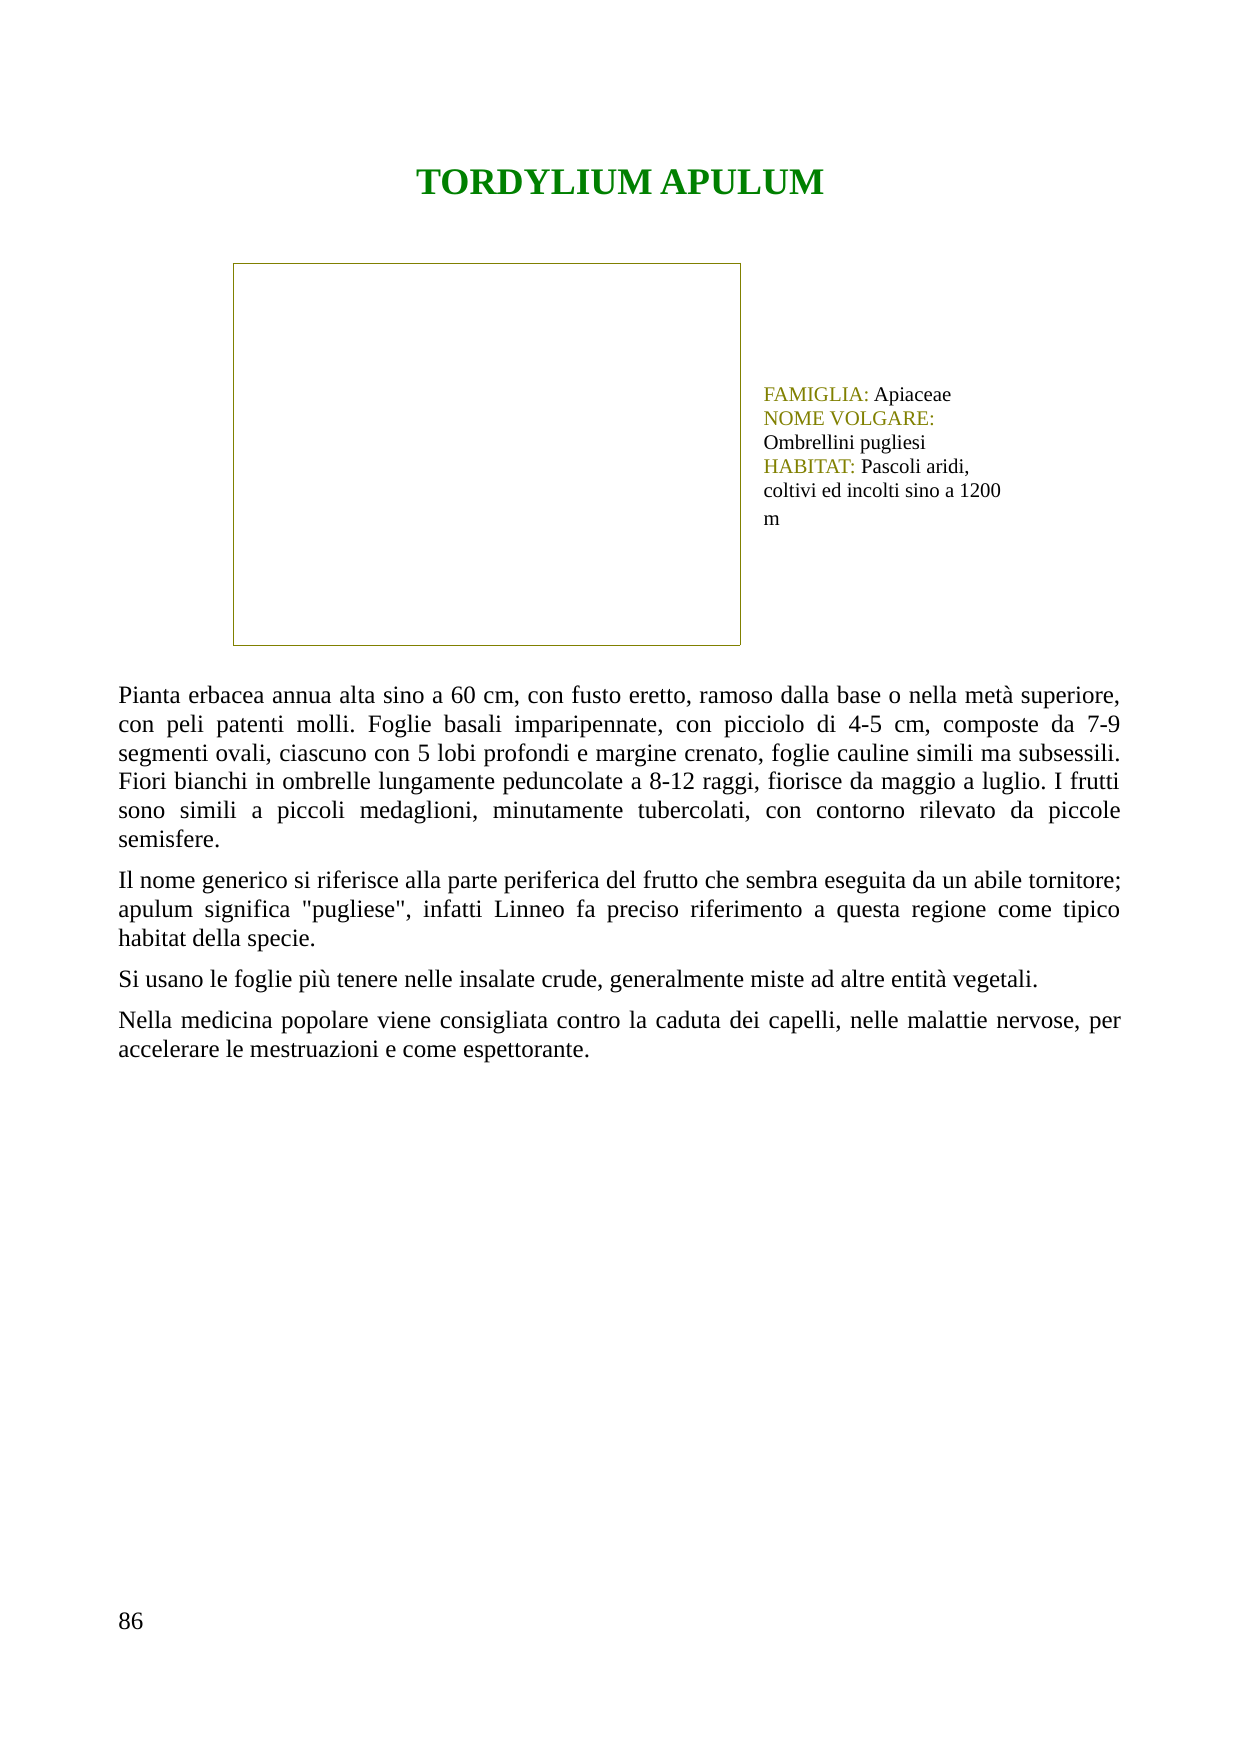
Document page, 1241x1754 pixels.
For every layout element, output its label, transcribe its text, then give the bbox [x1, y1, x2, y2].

text Il nome generico si riferisce alla parte periferica del frutto che sembra eseguita da un abile tornitore; apulum significa "pugliese", infatti Linneo fa preciso riferimento a questa regione come tipico habitat della specie. [118, 865, 1122, 951]
text Nella medicina popolare viene consigliata contro la caduta dei capelli, nelle malattie nervose, per accelerare le mestruazioni e come espettorante. [118, 1005, 1122, 1063]
table_header TORDYLIUM APULUM [220, 159, 1020, 262]
table_cell [234, 264, 740, 645]
table_cell FAMIGLIA: Apiaceae NOME VOLGARE: Ombrellini pugliesi HABITAT: Pascoli aridi, coltivi ed incolti sino a 1200 m [763, 263, 1020, 680]
text Pianta erbacea annua alta sino a 60 cm, con fusto eretto, ramoso dalla base o nella metà superiore, con peli patenti molli. Foglie basali imparipennate, con picciolo di 4-5 cm, composte da 7-9 segmenti ovali, ciascuno con 5 lobi profondi e margine crenato, foglie cauline simili ma subsessili. Fiori bianchi in ombrelle lungamente peduncolate a 8-12 raggi, fiorisce da maggio a luglio. I frutti sono simili a piccoli medaglioni, minutamente tubercolati, con contorno rilevato da piccole semisfere. [118, 680, 1122, 853]
table_cell [220, 263, 763, 680]
text Si usano le foglie più tenere nelle insalate crude, generalmente miste ad altre entità vegetali. [118, 964, 1122, 993]
